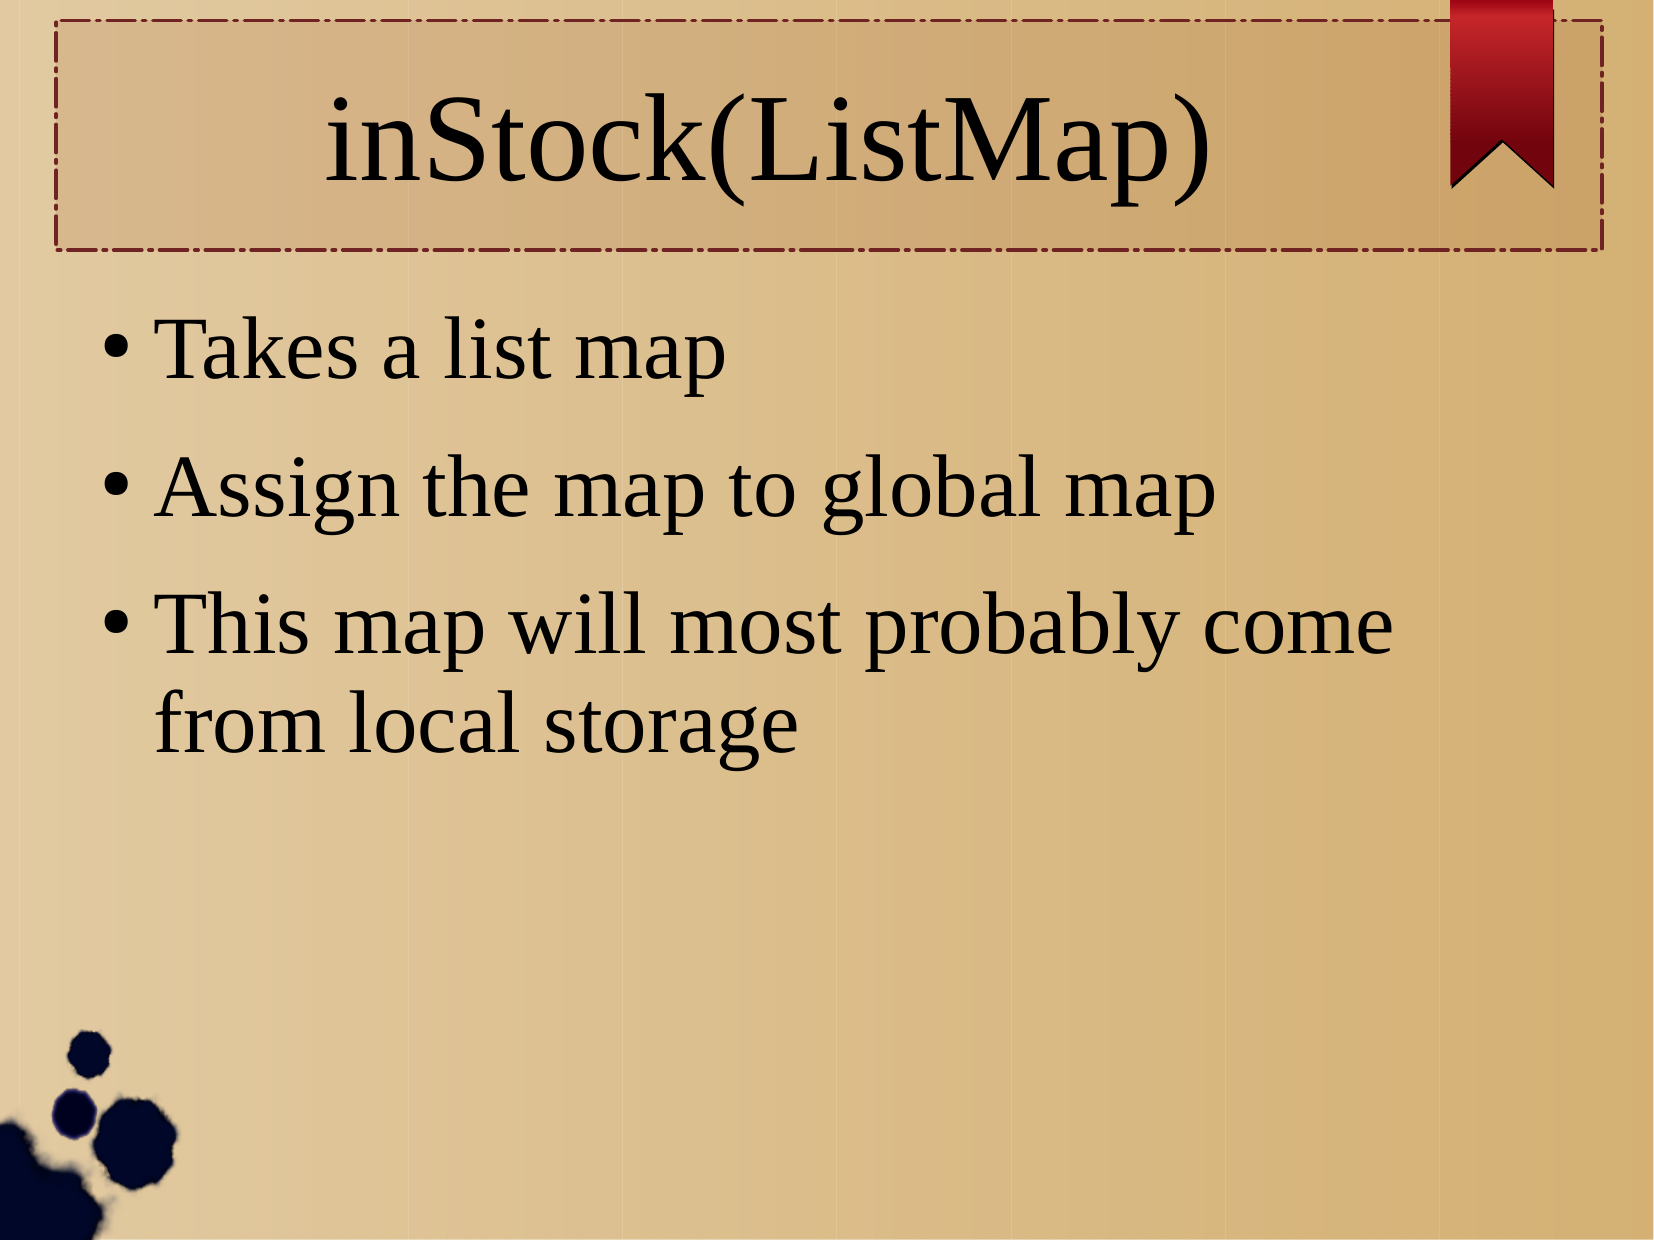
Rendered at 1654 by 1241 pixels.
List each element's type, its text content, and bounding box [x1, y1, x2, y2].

title inStock(ListMap) [82, 47, 1412, 229]
list Takes a list map Assign the map to global map This map will most probably come from local storage [82, 299, 1571, 1019]
